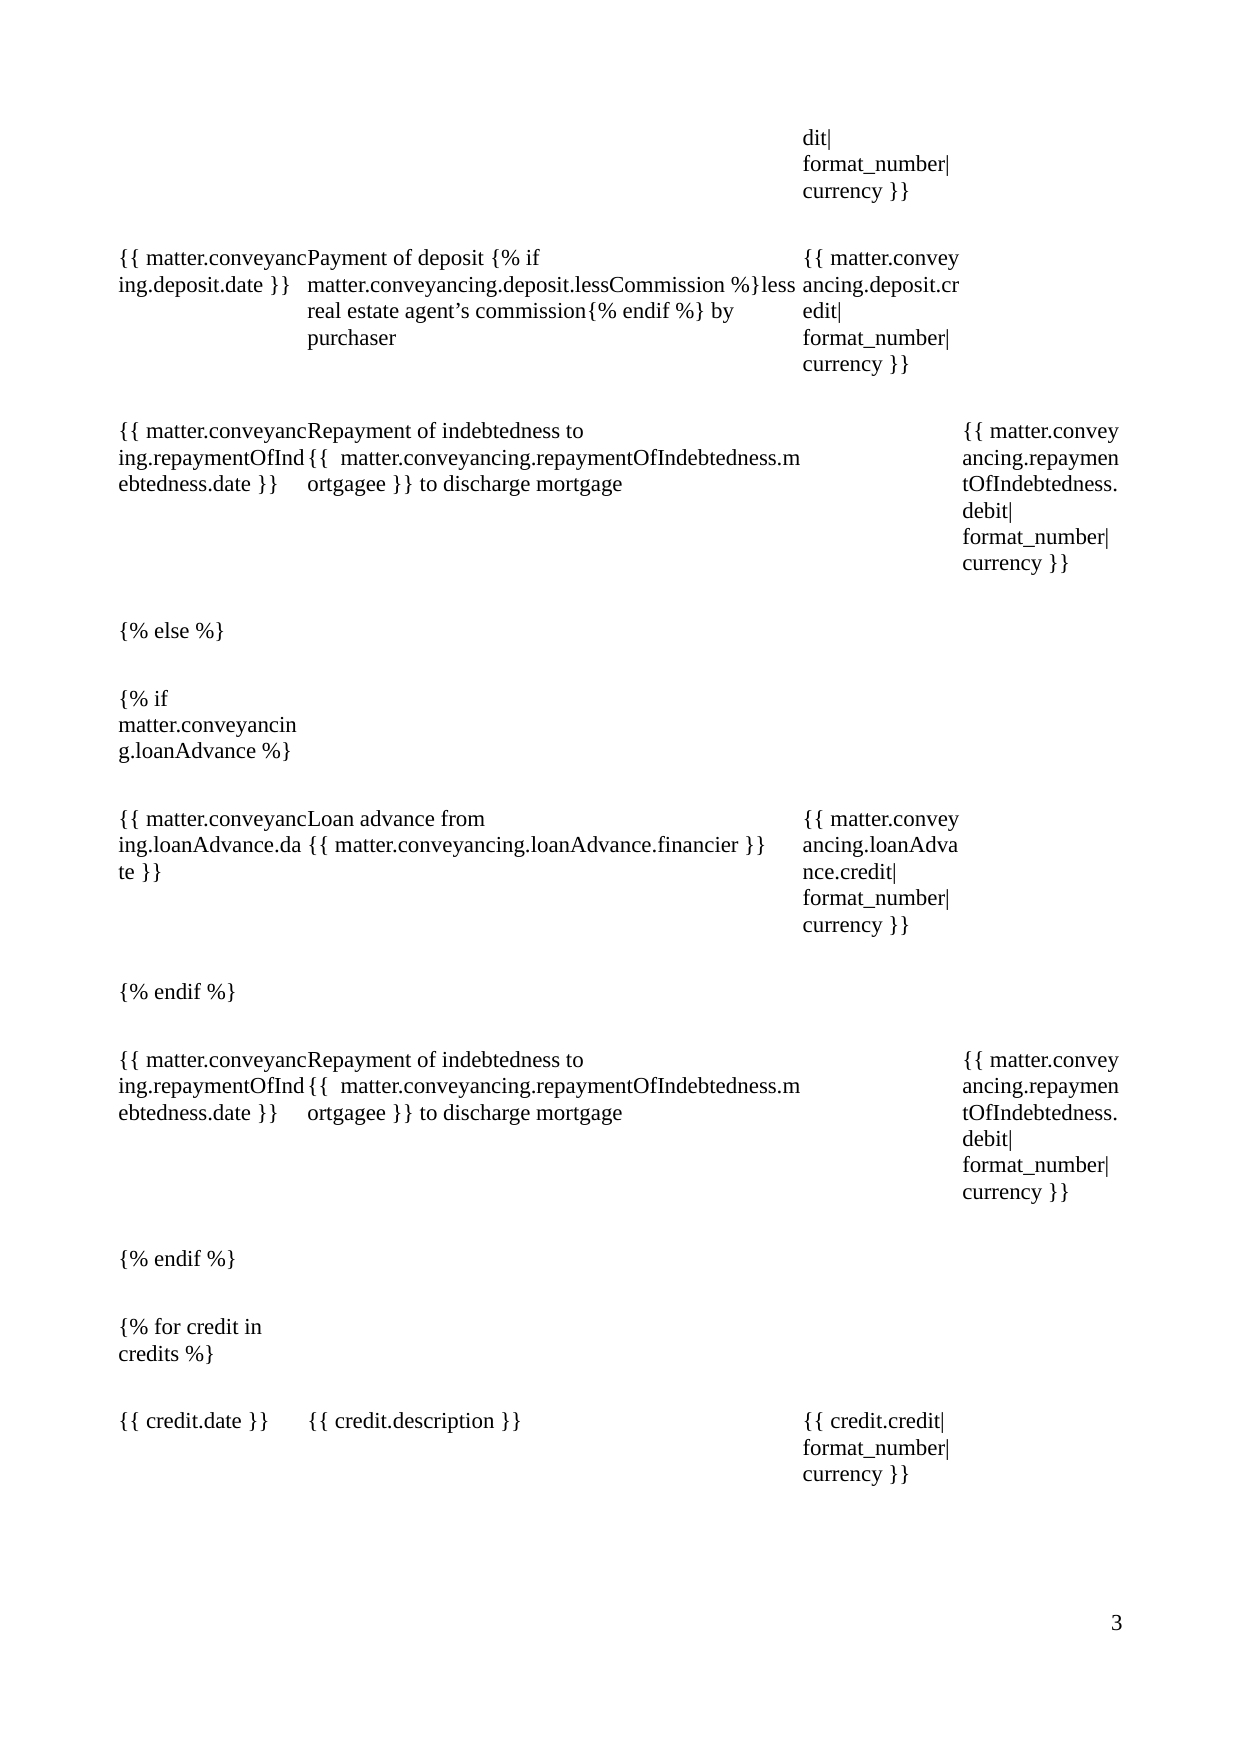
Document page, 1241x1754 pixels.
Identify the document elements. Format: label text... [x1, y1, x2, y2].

table_cell {% for credit in credits %} [118, 1307, 307, 1401]
table_cell [307, 1240, 802, 1307]
table_cell dit|format_number|currency }} [803, 118, 962, 238]
table_cell [803, 1307, 962, 1401]
table_cell {% endif %} [118, 973, 307, 1040]
table_cell {{ matter.conveyancing.deposit.credit|format_number|currency }} [803, 239, 962, 412]
table_cell [962, 611, 1121, 679]
table_cell [962, 1307, 1121, 1401]
table_cell [803, 611, 962, 679]
table_cell [307, 1307, 802, 1401]
table_cell Payment of deposit {% if matter.conveyancing.deposit.lessCommission %}less real estate agent’s commission{% endif %} by purchaser [307, 239, 802, 412]
table_cell [307, 679, 802, 799]
table_cell Repayment of indebtedness to {{ matter.conveyancing.repaymentOfIndebtedness.mortgagee }} to discharge mortgage [307, 412, 802, 611]
table_cell {{ matter.conveyancing.repaymentOfIndebtedness.debit|format_number|currency }} [962, 1040, 1121, 1239]
table_cell {{ matter.conveyancing.repaymentOfIndebtedness.debit|format_number|currency }} [962, 412, 1121, 611]
table_cell [962, 239, 1121, 412]
table_cell [803, 679, 962, 799]
table_cell [962, 1240, 1121, 1307]
table_cell [307, 973, 802, 1040]
table_cell [803, 1240, 962, 1307]
table_cell [962, 973, 1121, 1040]
table_cell {{ credit.credit|format_number|currency }} [803, 1401, 962, 1522]
table_cell [962, 118, 1121, 238]
table_cell {% endif %} [118, 1240, 307, 1307]
table_cell {{ credit.date }} [118, 1401, 307, 1522]
table_cell {{ credit.description }} [307, 1401, 802, 1522]
table_cell [962, 679, 1121, 799]
table_cell {{ matter.conveyancing.deposit.date }} [118, 239, 307, 412]
table_cell {% if matter.conveyancing.loanAdvance %} [118, 679, 307, 799]
table_cell {{ matter.conveyancing.repaymentOfIndebtedness.date }} [118, 1040, 307, 1239]
table_cell [962, 799, 1121, 972]
table_cell [803, 973, 962, 1040]
table_cell {{ matter.conveyancing.loanAdvance.credit|format_number|currency }} [803, 799, 962, 972]
table_cell Repayment of indebtedness to {{ matter.conveyancing.repaymentOfIndebtedness.mortgagee }} to discharge mortgage [307, 1040, 802, 1239]
table_cell [118, 118, 307, 238]
table_cell {{ matter.conveyancing.loanAdvance.date }} [118, 799, 307, 972]
table_cell {% else %} [118, 611, 307, 679]
table_cell {{ matter.conveyancing.repaymentOfIndebtedness.date }} [118, 412, 307, 611]
table_cell [803, 1040, 962, 1239]
table_cell [307, 118, 802, 238]
table_cell [307, 611, 802, 679]
table_cell [962, 1401, 1121, 1522]
table_cell Loan advance from {{ matter.conveyancing.loanAdvance.financier }} [307, 799, 802, 972]
table_cell [803, 412, 962, 611]
